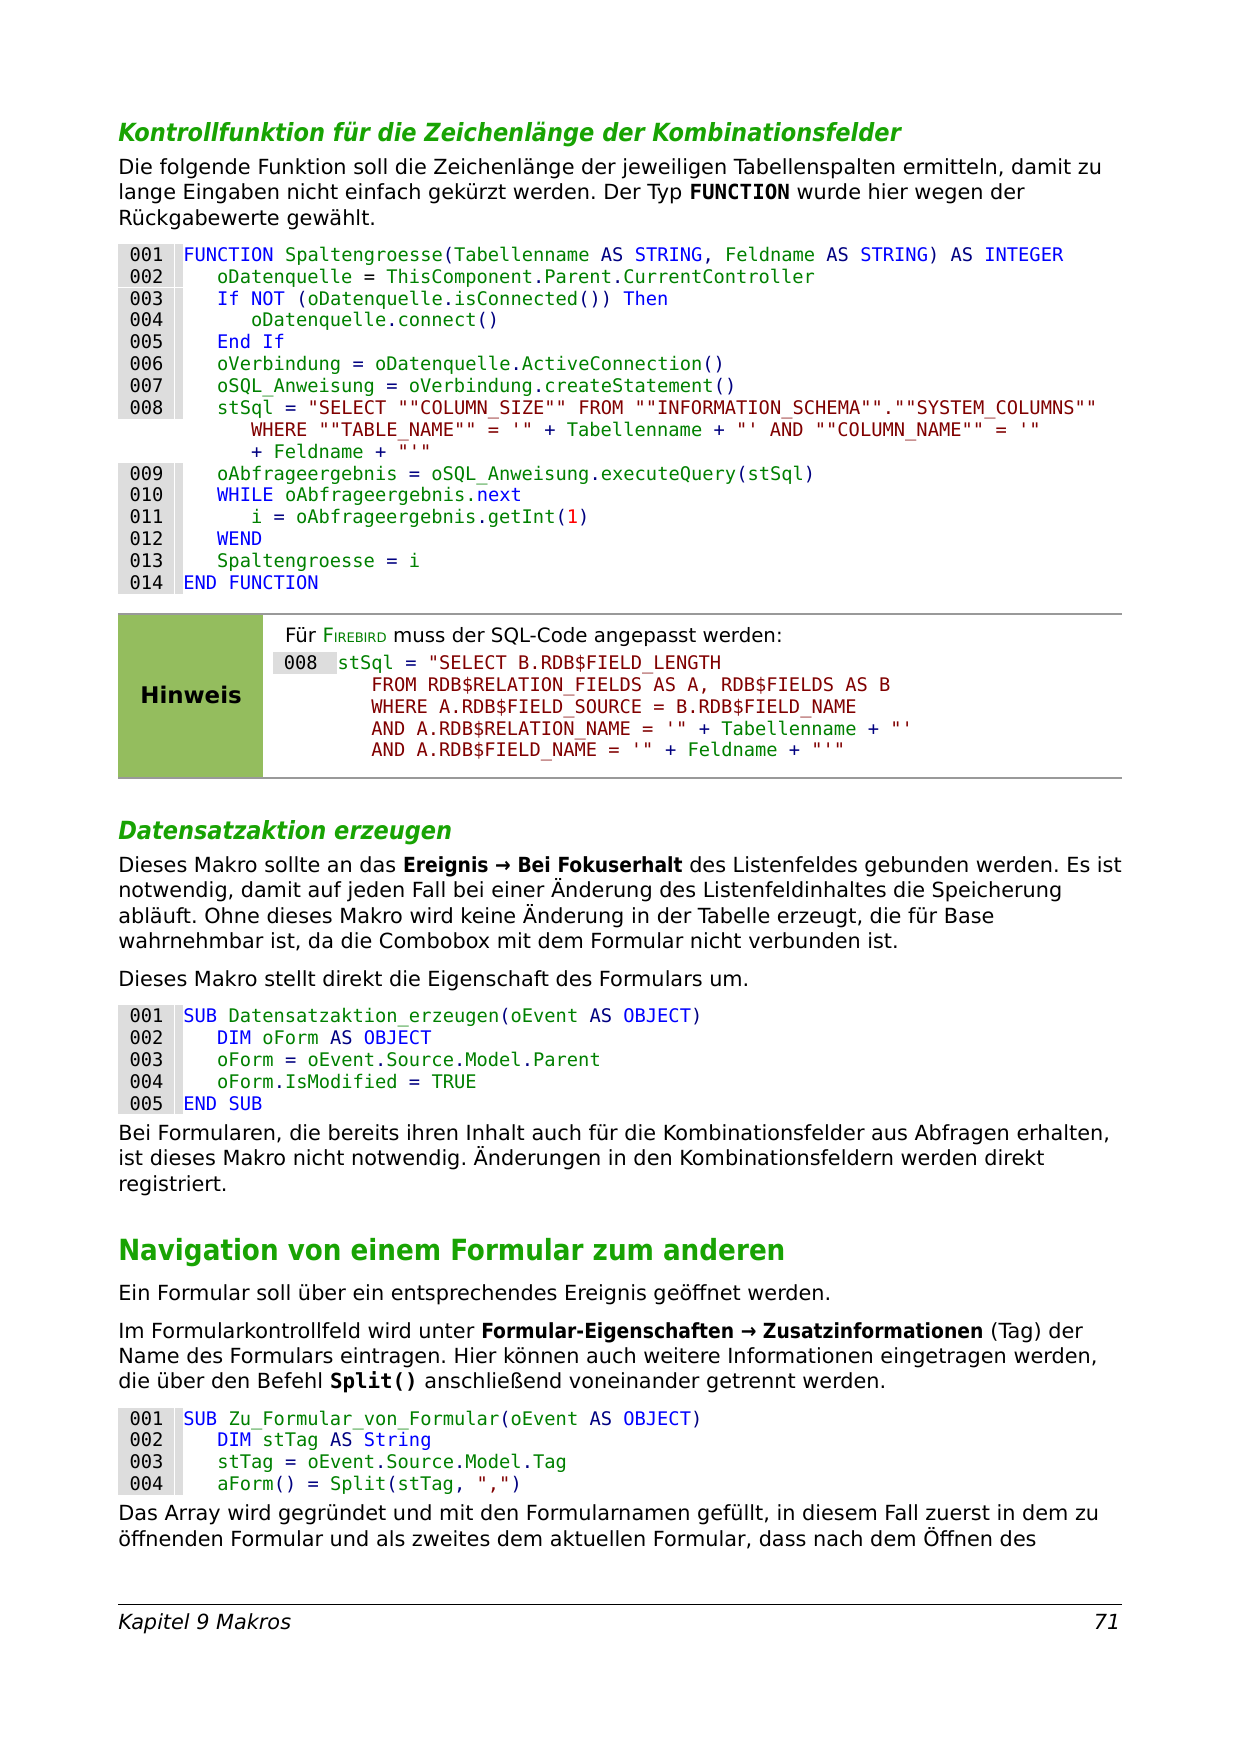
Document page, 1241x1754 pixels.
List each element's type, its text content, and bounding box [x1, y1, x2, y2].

list END SUB [183, 1093, 1122, 1114]
text Im Formularkontrollfeld wird unter Formular-Eigenschaften → Zusatzinformationen (Tag) der Name des Formulars eintragen. Hier können auch weitere Informationen eingetragen werden, die über den Befehl Split() anschließend voneinander getrennt werden. [118, 1319, 1122, 1394]
list oVerbindung = oDatenquelle.ActiveConnection() [183, 353, 1122, 375]
list FUNCTION Spaltengroesse(Tabellenname AS STRING, Feldname AS STRING) AS INTEGER [183, 244, 1122, 266]
text Das Array wird gegründet und mit den Formularnamen gefüllt, in diesem Fall zuerst in dem zu öffnenden Formular und als zweites dem aktuellen Formular, dass nach dem Öffnen des [118, 1501, 1122, 1551]
list oDatenquelle = ThisComponent.Parent.CurrentController [183, 266, 1122, 287]
list END FUNCTION [183, 572, 1122, 594]
subtitle Kontrollfunktion für die Zeichenlänge der Kombinationsfelder [118, 118, 1122, 147]
list stTag = oEvent.Source.Model.Tag [183, 1451, 1122, 1473]
list Spaltengroesse = i [183, 550, 1122, 572]
list If NOT (oDatenquelle.isConnected()) Then [118, 287, 1122, 309]
text Dieses Makro sollte an das Ereignis → Bei Fokuserhalt des Listenfeldes gebunden werden. Es ist notwendig, damit auf jeden Fall bei einer Änderung des Listenfeldinhaltes die Speicherung abläuft. Ohne dieses Makro wird keine Änderung in der Tabelle erzeugt, die für Base wahrnehmbar ist, da die Combobox mit dem Formular nicht verbunden ist. [118, 853, 1122, 954]
list WHILE oAbfrageergebnis.next [183, 484, 1122, 506]
text Dieses Makro stellt direkt die Eigenschaft des Formulars um. [118, 967, 1122, 992]
list SUB Datensatzaktion_erzeugen(oEvent AS OBJECT) [183, 1005, 1122, 1027]
list oAbfrageergebnis = oSQL_Anweisung.executeQuery(stSql) [118, 462, 1122, 484]
list oDatenquelle.connect() [183, 309, 1122, 331]
subtitle Datensatzaktion erzeugen [118, 816, 1122, 845]
list DIM oForm AS OBJECT [183, 1027, 1122, 1049]
table_header Hinweis [118, 615, 263, 777]
list DIM stTag AS String [183, 1429, 1122, 1451]
text Bei Formularen, die bereits ihren Inhalt auch für die Kombinationsfelder aus Abfragen erhalten, ist dieses Makro nicht notwendig. Änderungen in den Kombinationsfeldern werden direkt registriert. [118, 1121, 1122, 1196]
list WEND [183, 528, 1122, 550]
text Die folgende Funktion soll die Zeichenlänge der jeweiligen Tabellenspalten ermitteln, damit zu lange Eingaben nicht einfach gekürzt werden. Der Typ FUNCTION wurde hier wegen der Rückgabewerte gewählt. [118, 155, 1122, 230]
list aForm() = Split(stTag, ",") [183, 1473, 1122, 1495]
table_header Für Firebird muss der SQL-Code angepasst werden: stSql = "SELECT B.RDB$FIELD_LENGTH FROM RDB$RELATION_FIELDS AS A, RDB$FIELDS AS B WHERE A.RDB$FIELD_SOURCE = B.RDB$FIELD_NAME AND A.RDB$RELATION_NAME = '" + Tabellenname + "' AND A.RDB$FIELD_NAME = '" + Feldname + "'" [264, 615, 1122, 777]
list End If [183, 331, 1122, 353]
list oForm = oEvent.Source.Model.Parent [183, 1049, 1122, 1071]
text Ein Formular soll über ein entsprechendes Ereignis geöffnet werden. [118, 1281, 1122, 1305]
list stSql = "SELECT ""COLUMN_SIZE"" FROM ""INFORMATION_SCHEMA"".""SYSTEM_COLUMNS"" WHERE ""TABLE_NAME"" = '" + Tabellenname + "' AND ""COLUMN_NAME"" = '" + Feldname + "'" [118, 397, 1122, 462]
subtitle Navigation von einem Formular zum anderen [118, 1233, 1122, 1267]
list oForm.IsModified = TRUE [183, 1071, 1122, 1093]
list i = oAbfrageergebnis.getInt(1) [183, 506, 1122, 528]
list SUB Zu_Formular_von_Formular(oEvent AS OBJECT) [118, 1407, 1122, 1429]
list oSQL_Anweisung = oVerbindung.createStatement() [183, 375, 1122, 397]
